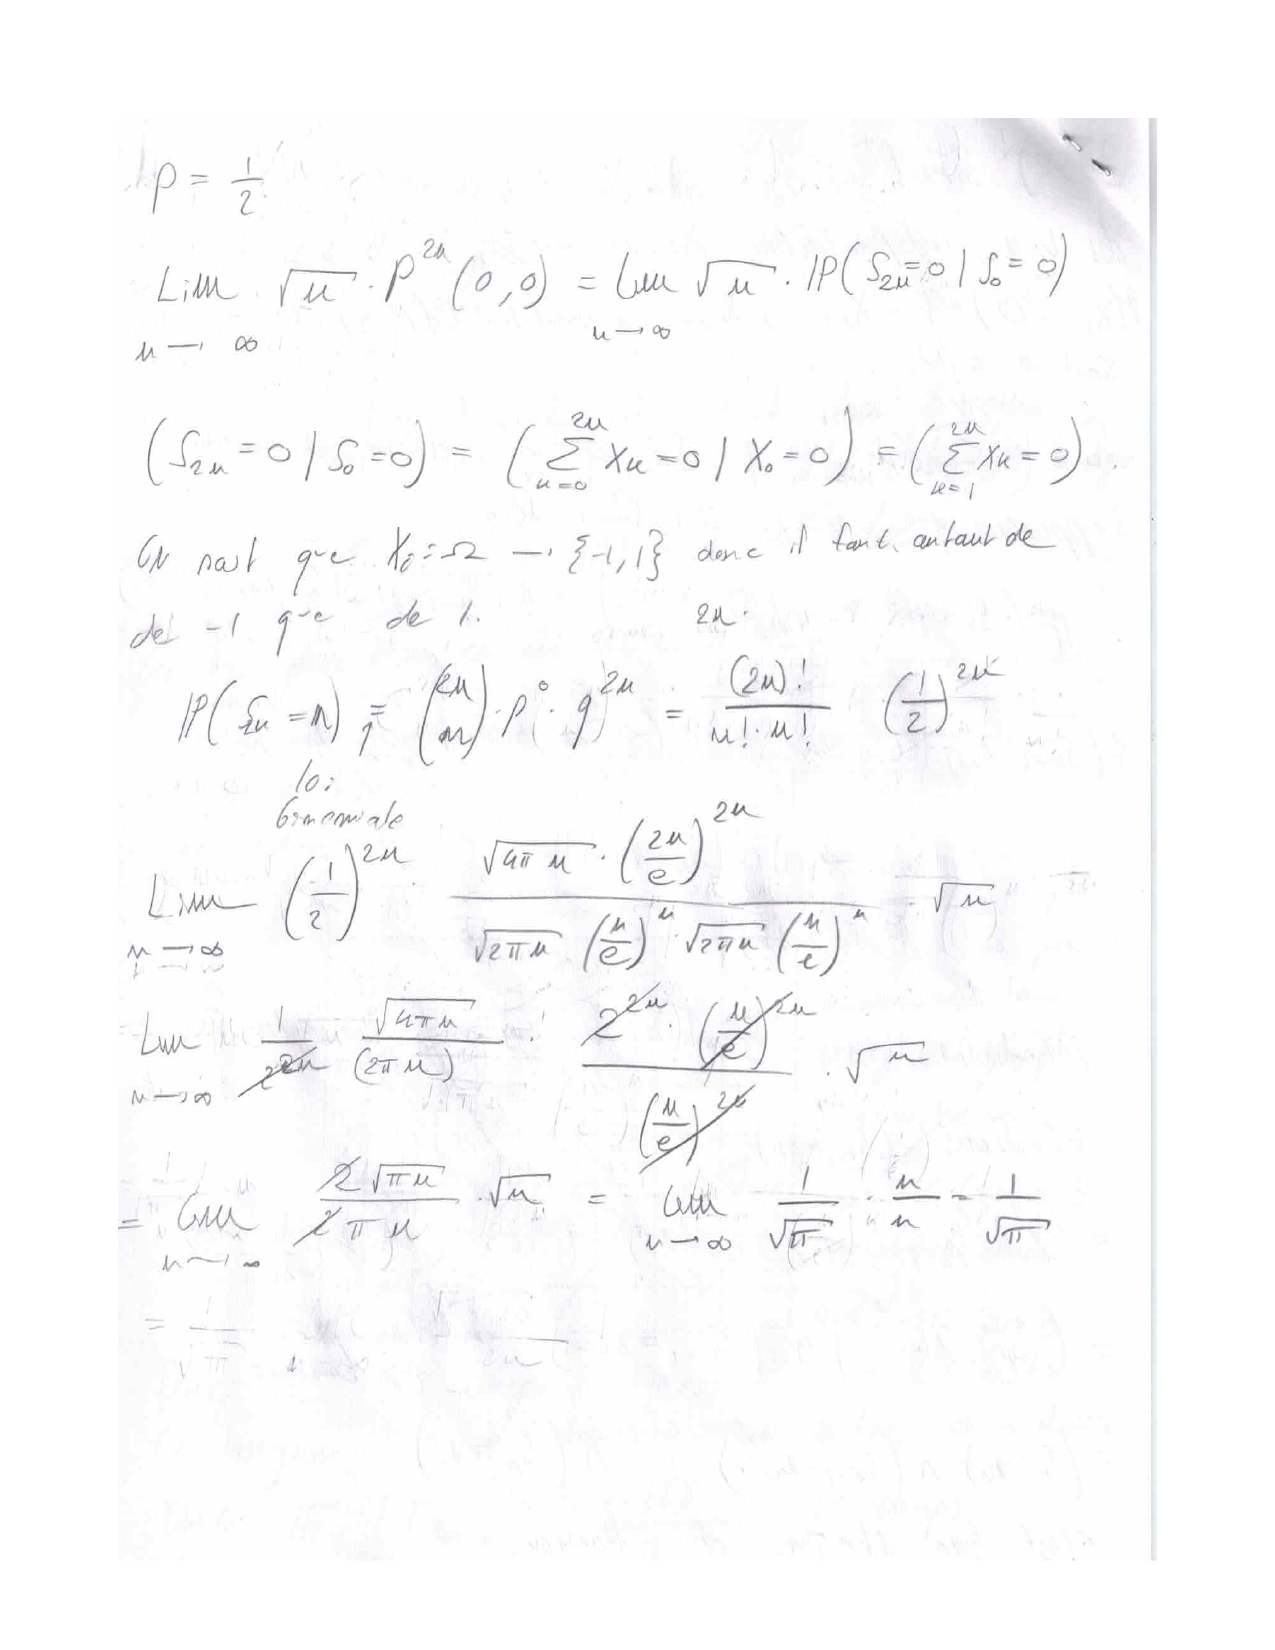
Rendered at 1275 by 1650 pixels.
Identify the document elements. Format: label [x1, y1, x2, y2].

picture [118, 118, 1157, 1561]
